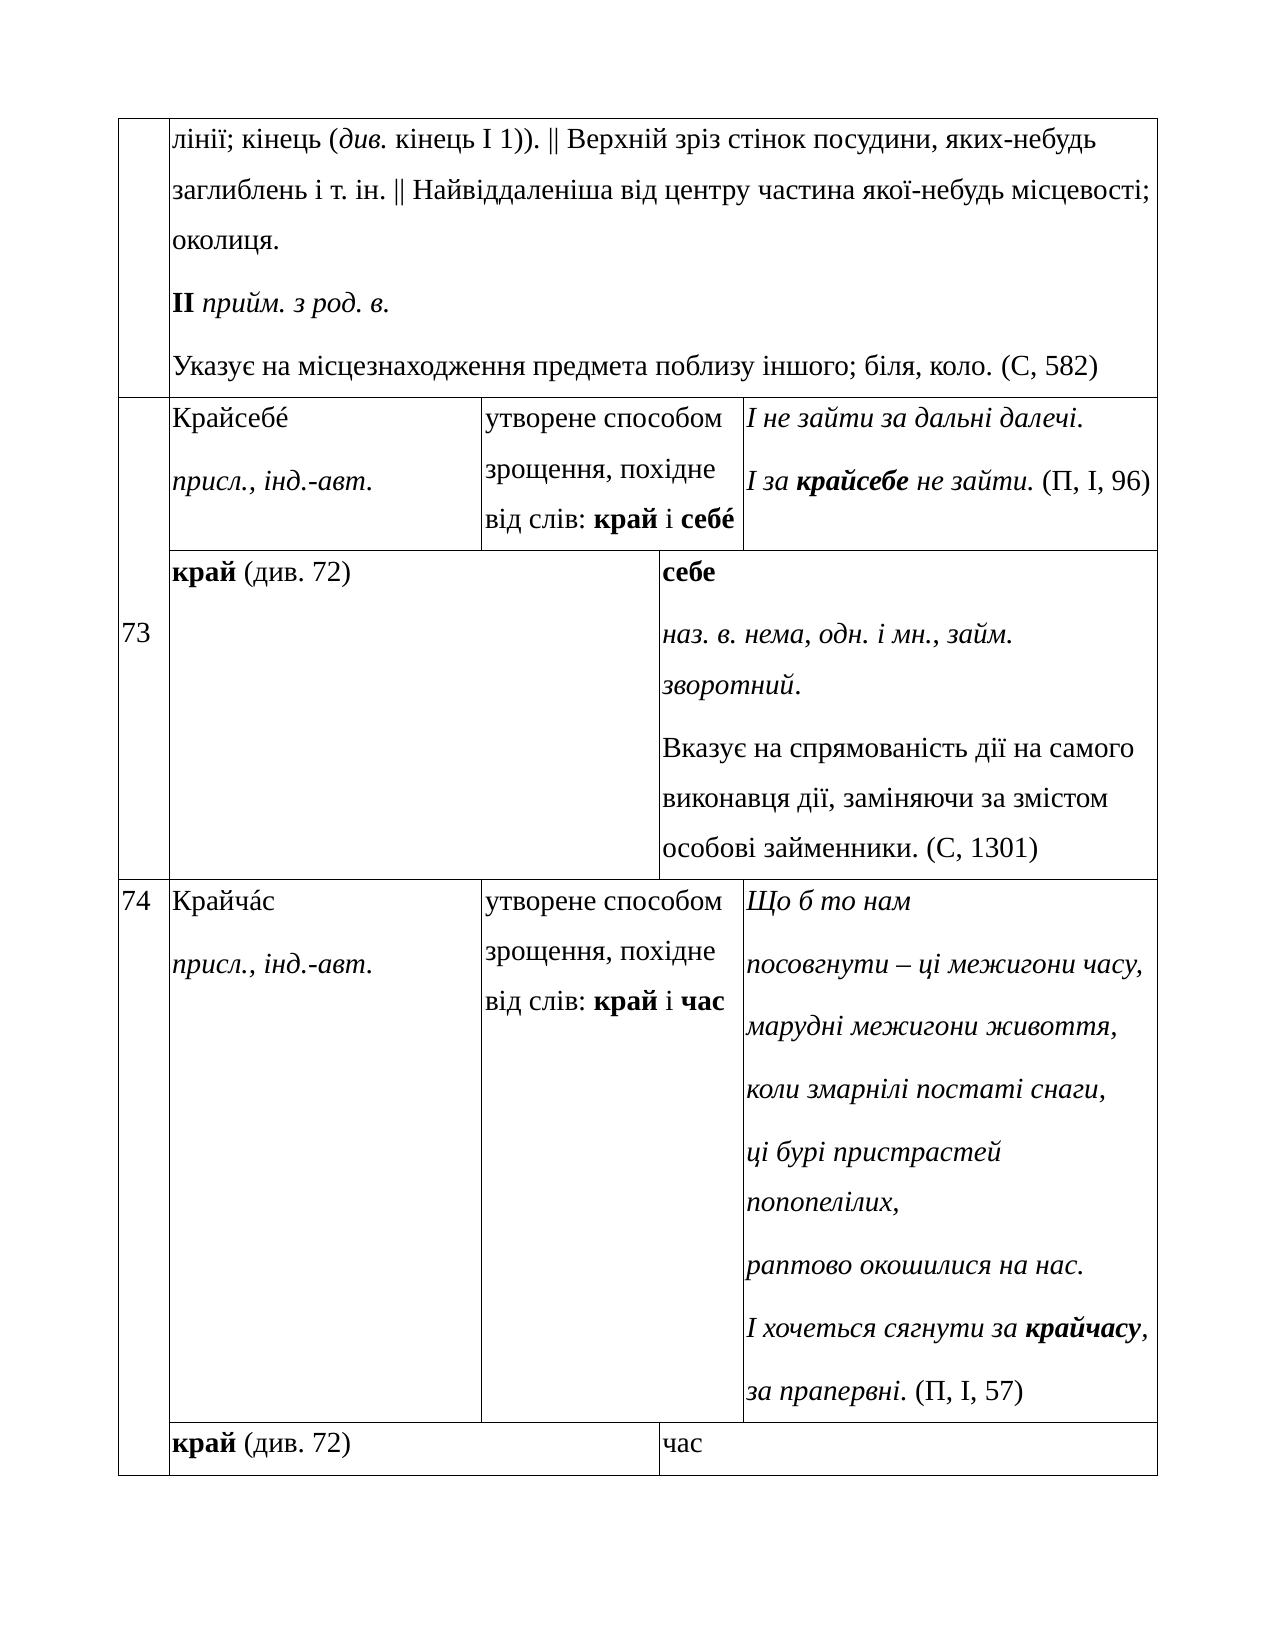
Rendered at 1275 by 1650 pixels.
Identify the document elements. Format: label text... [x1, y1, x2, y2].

table_cell лінії; кінець (див. кінець I 1)). || Верхній зріз стінок посудини, яких-небудь заглиблень і т. ін. || Найвіддаленіша від центру частина якої-небудь місцевості; околиця. II прийм. з род. в. Указує на місцезнаходження предмета поблизу іншого; біля, коло. (С, 582) [170, 119, 1157, 397]
table_cell Крайчáс присл., інд.-авт. [170, 880, 481, 1422]
table_cell І не зайти за дальні далечі. І за крайсебе не зайти. (П, І, 96) [744, 398, 1157, 550]
table_cell [119, 119, 169, 397]
table_cell 74 [119, 880, 169, 1474]
table_cell себе наз. в. нема, одн. і мн., займ. зворотний. Вказує на спрямованість дії на самого виконавця дії, заміняючи за змістом особові займенники. (С, 1301) [660, 551, 1157, 879]
table_cell Що б то нам посовгнути – ці межигони часу, марудні межигони живоття, коли змарнілі постаті снаги, ці бурі пристрастей попопелілих, раптово окошилися на нас. І хочеться сягнути за крайчасу, за прапервні. (П, І, 57) [744, 880, 1157, 1422]
table_cell час [660, 1423, 1157, 1474]
table_cell край (див. 72) [170, 551, 659, 879]
table_cell край (див. 72) [170, 1423, 659, 1474]
table_cell утворене способом зрощення, похідне від слів: край і себé [482, 398, 743, 550]
table_cell утворене способом зрощення, похідне від слів: край і час [482, 880, 743, 1422]
table_cell Крайсебé присл., інд.-авт. [170, 398, 481, 550]
table_cell 73 [119, 398, 169, 879]
